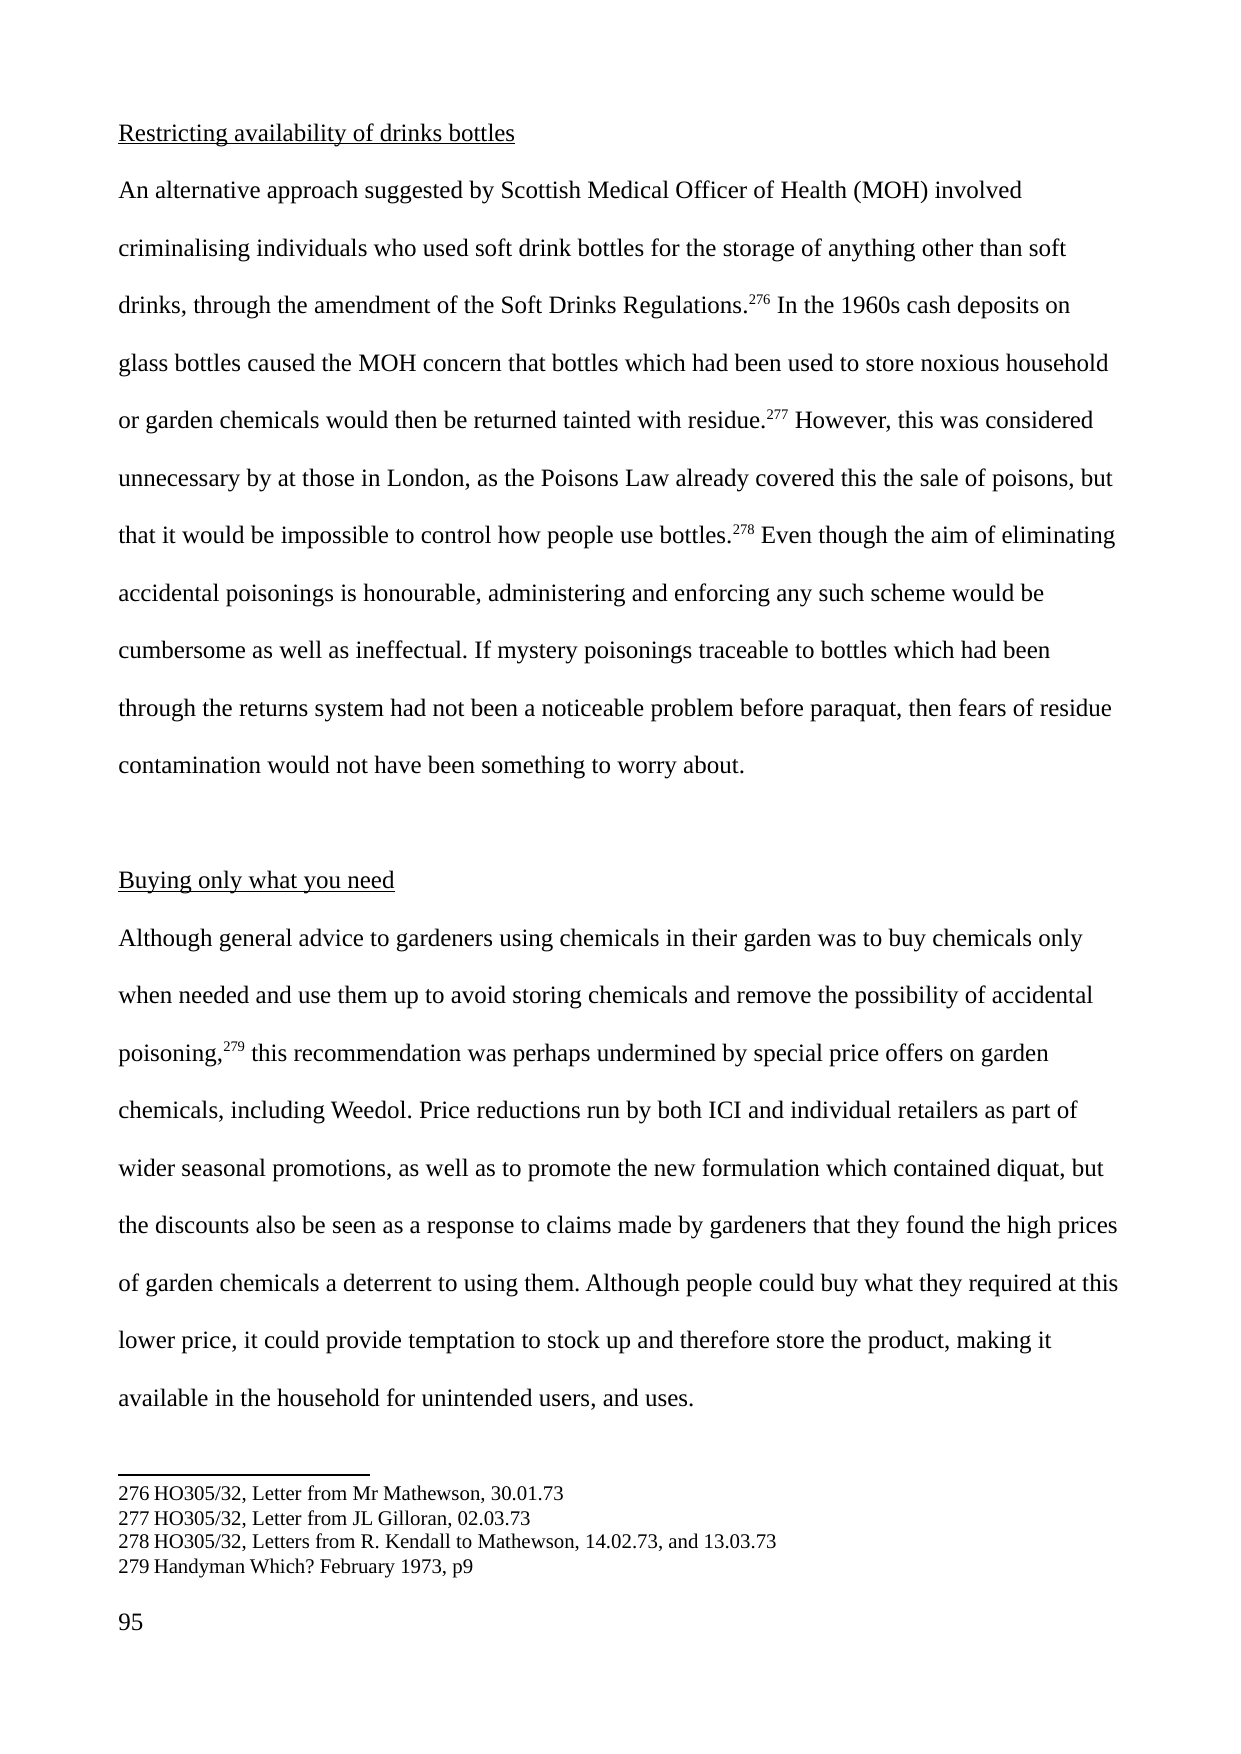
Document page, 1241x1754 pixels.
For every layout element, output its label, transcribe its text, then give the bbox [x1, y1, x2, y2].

text Buying only what you need [118, 866, 1122, 894]
text An alternative approach suggested by Scottish Medical Officer of Health (MOH) involved criminalising individuals who used soft drink bottles for the storage of anything other than soft drinks, through the amendment of the Soft Drinks Regulations. In the 1960s cash deposits on glass bottles caused the MOH concern that bottles which had been used to store noxious household or garden chemicals would then be returned tainted with residue. However, this was considered unnecessary by at those in London, as the Poisons Law already covered this the sale of poisons, but that it would be impossible to control how people use bottles. Even though the aim of eliminating accidental poisonings is honourable, administering and enforcing any such scheme would be cumbersome as well as ineffectual. If mystery poisonings traceable to bottles which had been through the returns system had not been a noticeable problem before paraquat, then fears of residue contamination would not have been something to worry about. [118, 176, 1122, 779]
text Handyman Which? February 1973, p9 [118, 1553, 1122, 1578]
text HO305/32, Letter from JL Gilloran, 02.03.73 [118, 1505, 1122, 1529]
text HO305/32, Letters from R. Kendall to Mathewson, 14.02.73, and 13.03.73 [118, 1529, 1122, 1553]
text Although general advice to gardeners using chemicals in their garden was to buy chemicals only when needed and use them up to avoid storing chemicals and remove the possibility of accidental poisoning, this recommendation was perhaps undermined by special price offers on garden chemicals, including Weedol. Price reductions run by both ICI and individual retailers as part of wider seasonal promotions, as well as to promote the new formulation which contained diquat, but the discounts also be seen as a response to claims made by gardeners that they found the high prices of garden chemicals a deterrent to using them. Although people could buy what they required at this lower price, it could provide temptation to stock up and therefore store the product, making it available in the household for unintended users, and uses. [118, 923, 1122, 1412]
text Restricting availability of drinks bottles [118, 118, 1122, 147]
text HO305/32, Letter from Mr Mathewson, 30.01.73 [118, 1481, 1122, 1505]
